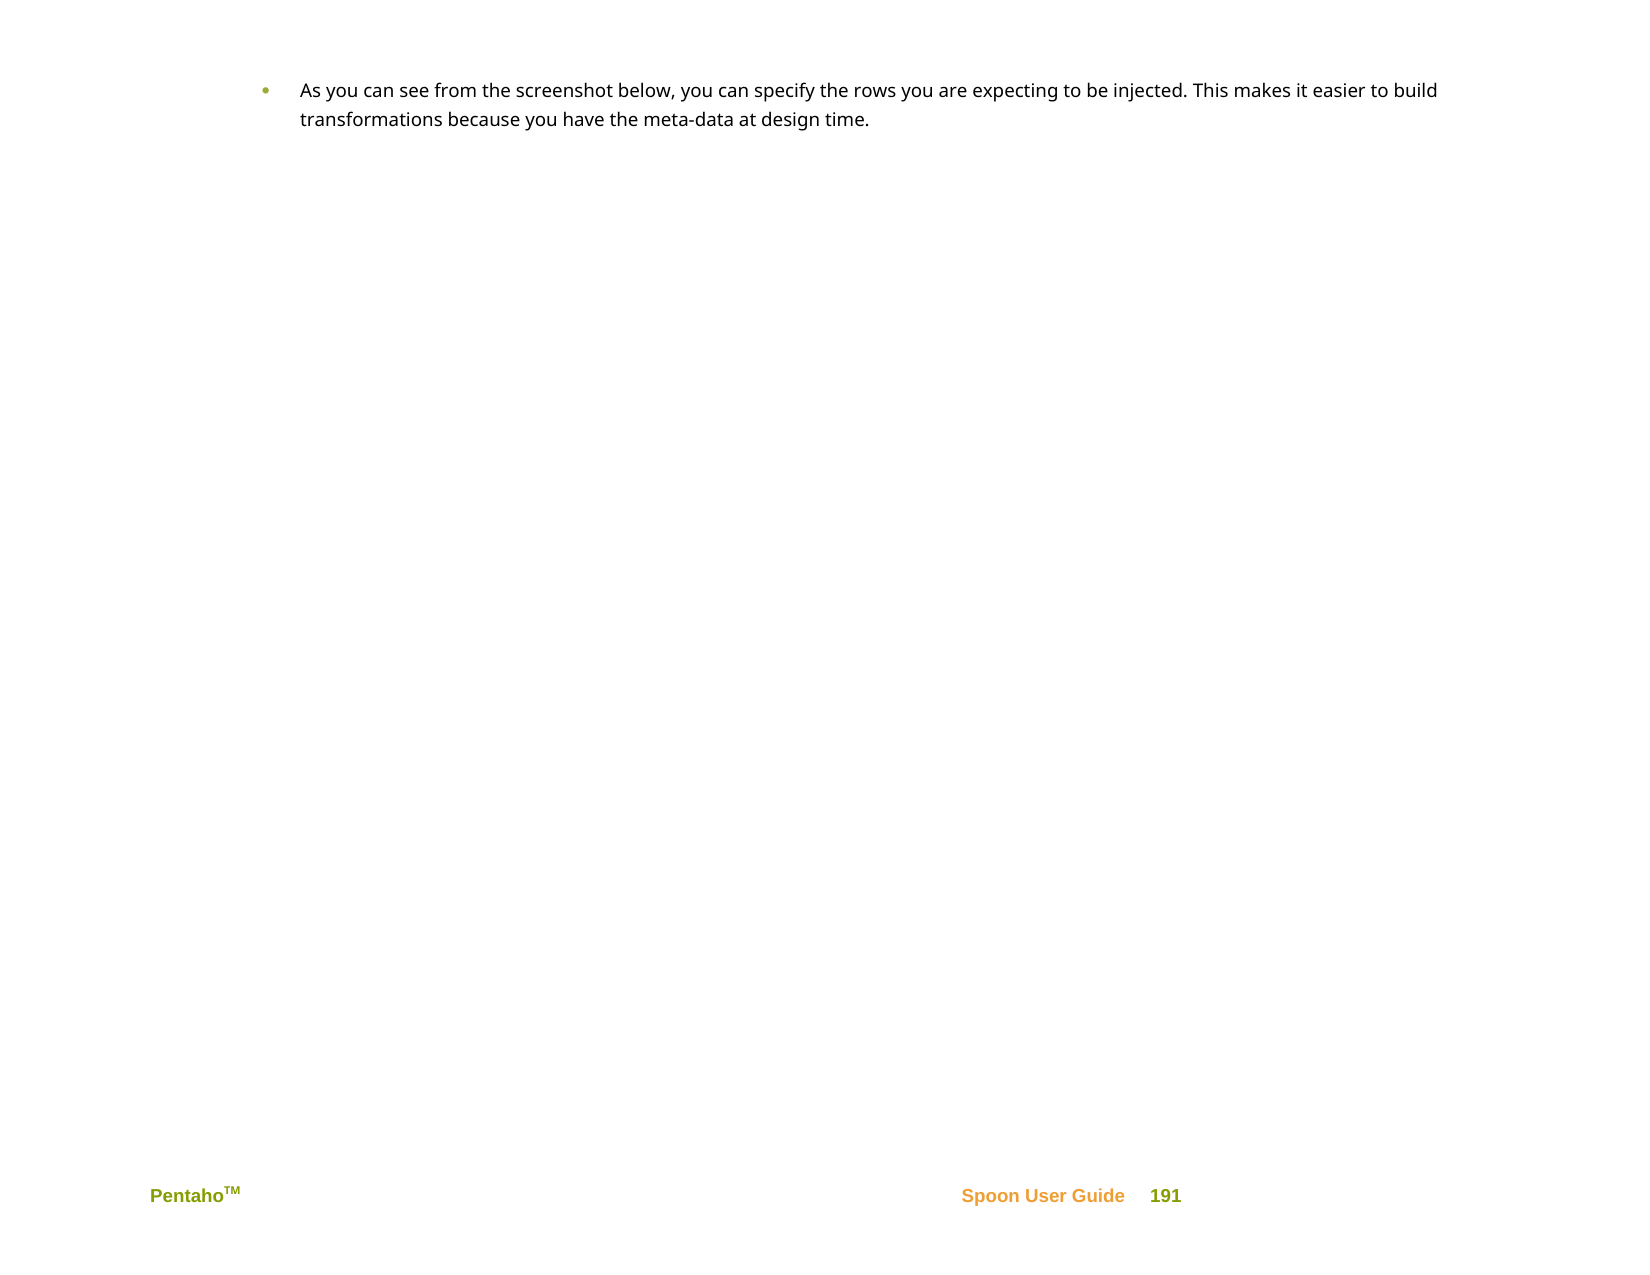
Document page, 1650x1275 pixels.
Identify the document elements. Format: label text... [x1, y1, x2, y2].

list As you can see from the screenshot below, you can specify the rows you are expecting to be injected. This makes it easier to build transformations because you have the meta-data at design time. [262, 74, 1500, 132]
